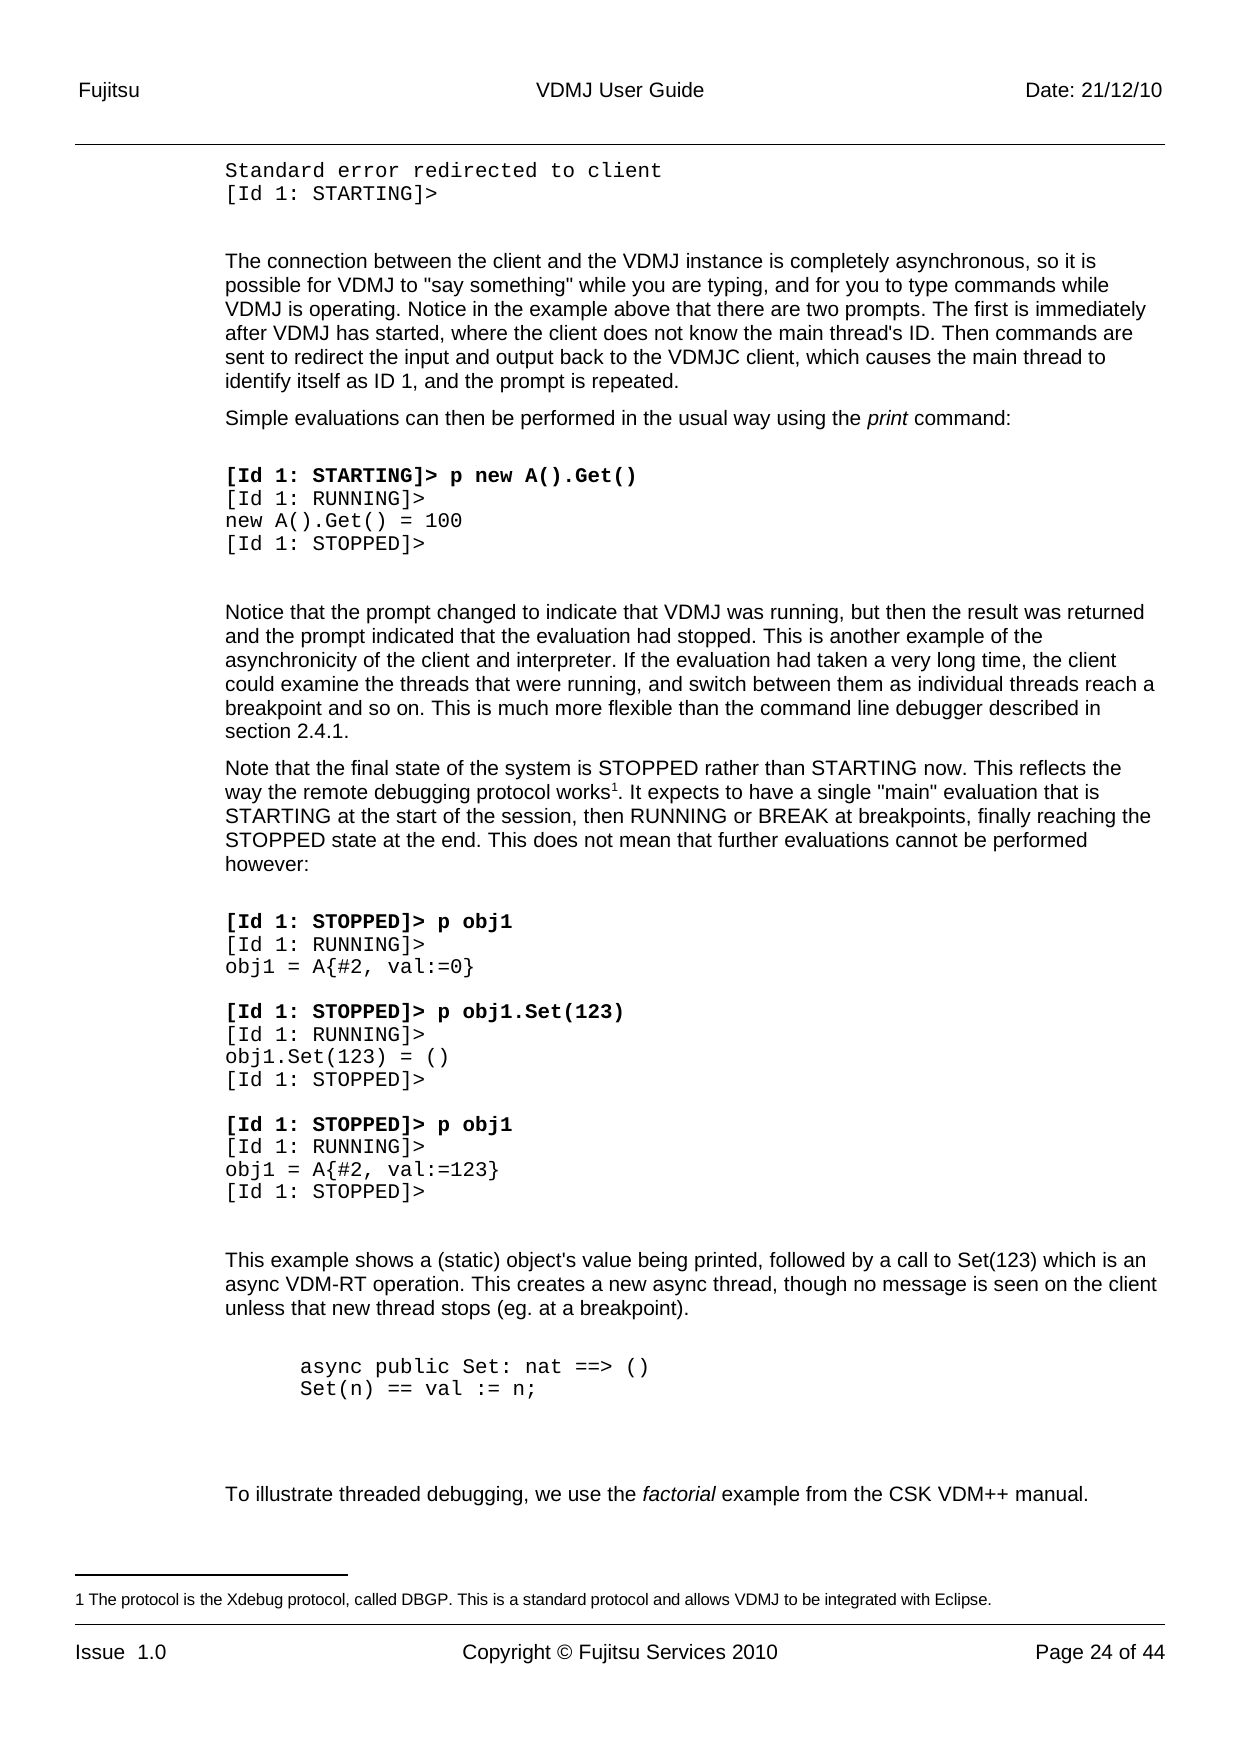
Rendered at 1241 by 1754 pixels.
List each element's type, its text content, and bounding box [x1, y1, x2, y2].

text Simple evaluations can then be performed in the usual way using the print command: [225, 406, 1165, 430]
text Set(n) == val := n; [225, 1378, 1165, 1400]
text Note that the final state of the system is STOPPED rather than STARTING now. This reflects the way the remote debugging protocol works. It expects to have a single "main" evaluation that is STARTING at the start of the session, then RUNNING or BREAK at breakpoints, finally reaching the STOPPED state at the end. This does not mean that further evaluations cannot be performed however: [225, 756, 1165, 876]
text [Id 1: RUNNING]> [225, 487, 1165, 510]
text [Id 1: STOPPED]> p obj1 [225, 1113, 1165, 1136]
text [Id 1: STOPPED]> [225, 532, 1165, 555]
text The protocol is the Xdebug protocol, called DBGP. This is a standard protocol and allows VDMJ to be integrated with Eclipse. [75, 1590, 1165, 1609]
text [Id 1: RUNNING]> [225, 933, 1165, 956]
text [Id 1: RUNNING]> [225, 1023, 1165, 1046]
text [Id 1: RUNNING]> [225, 1136, 1165, 1158]
text Standard error redirected to client [225, 160, 1165, 182]
text This example shows a (static) object's value being printed, followed by a call to Set(123) which is an async VDM-RT operation. This creates a new async thread, though no message is seen on the client unless that new thread stops (eg. at a breakpoint). [225, 1248, 1165, 1320]
text [Id 1: STARTING]> [225, 182, 1165, 205]
text The connection between the client and the VDMJ instance is completely asynchronous, so it is possible for VDMJ to "say something" while you are typing, and for you to type commands while VDMJ is operating. Notice in the example above that there are two prompts. The first is immediately after VDMJ has started, where the client does not know the main thread's ID. Then commands are sent to redirect the input and output back to the VDMJC client, which causes the main thread to identify itself as ID 1, and the prompt is repeated. [225, 250, 1165, 393]
text [Id 1: STOPPED]> [225, 1181, 1165, 1203]
text obj1 = A{#2, val:=0} [225, 956, 1165, 978]
text Notice that the prompt changed to indicate that VDMJ was running, but then the result was returned and the prompt indicated that the evaluation had stopped. This is another example of the asynchronicity of the client and interpreter. If the evaluation had taken a very long time, the client could examine the threads that were running, and switch between them as individual threads reach a breakpoint and so on. This is much more flexible than the command line debugger described in section 2.4.1. [225, 600, 1165, 744]
text [Id 1: STOPPED]> [225, 1068, 1165, 1091]
text new A().Get() = 100 [225, 510, 1165, 532]
text obj1 = A{#2, val:=123} [225, 1158, 1165, 1181]
text [Id 1: STOPPED]> p obj1.Set(123) [225, 1001, 1165, 1023]
text obj1.Set(123) = () [225, 1046, 1165, 1068]
text async public Set: nat ==> () [225, 1355, 1165, 1378]
text [Id 1: STARTING]> p new A().Get() [225, 465, 1165, 487]
text [Id 1: STOPPED]> p obj1 [225, 911, 1165, 933]
text To illustrate threaded debugging, we use the factorial example from the CSK VDM++ manual. [225, 1482, 1165, 1506]
